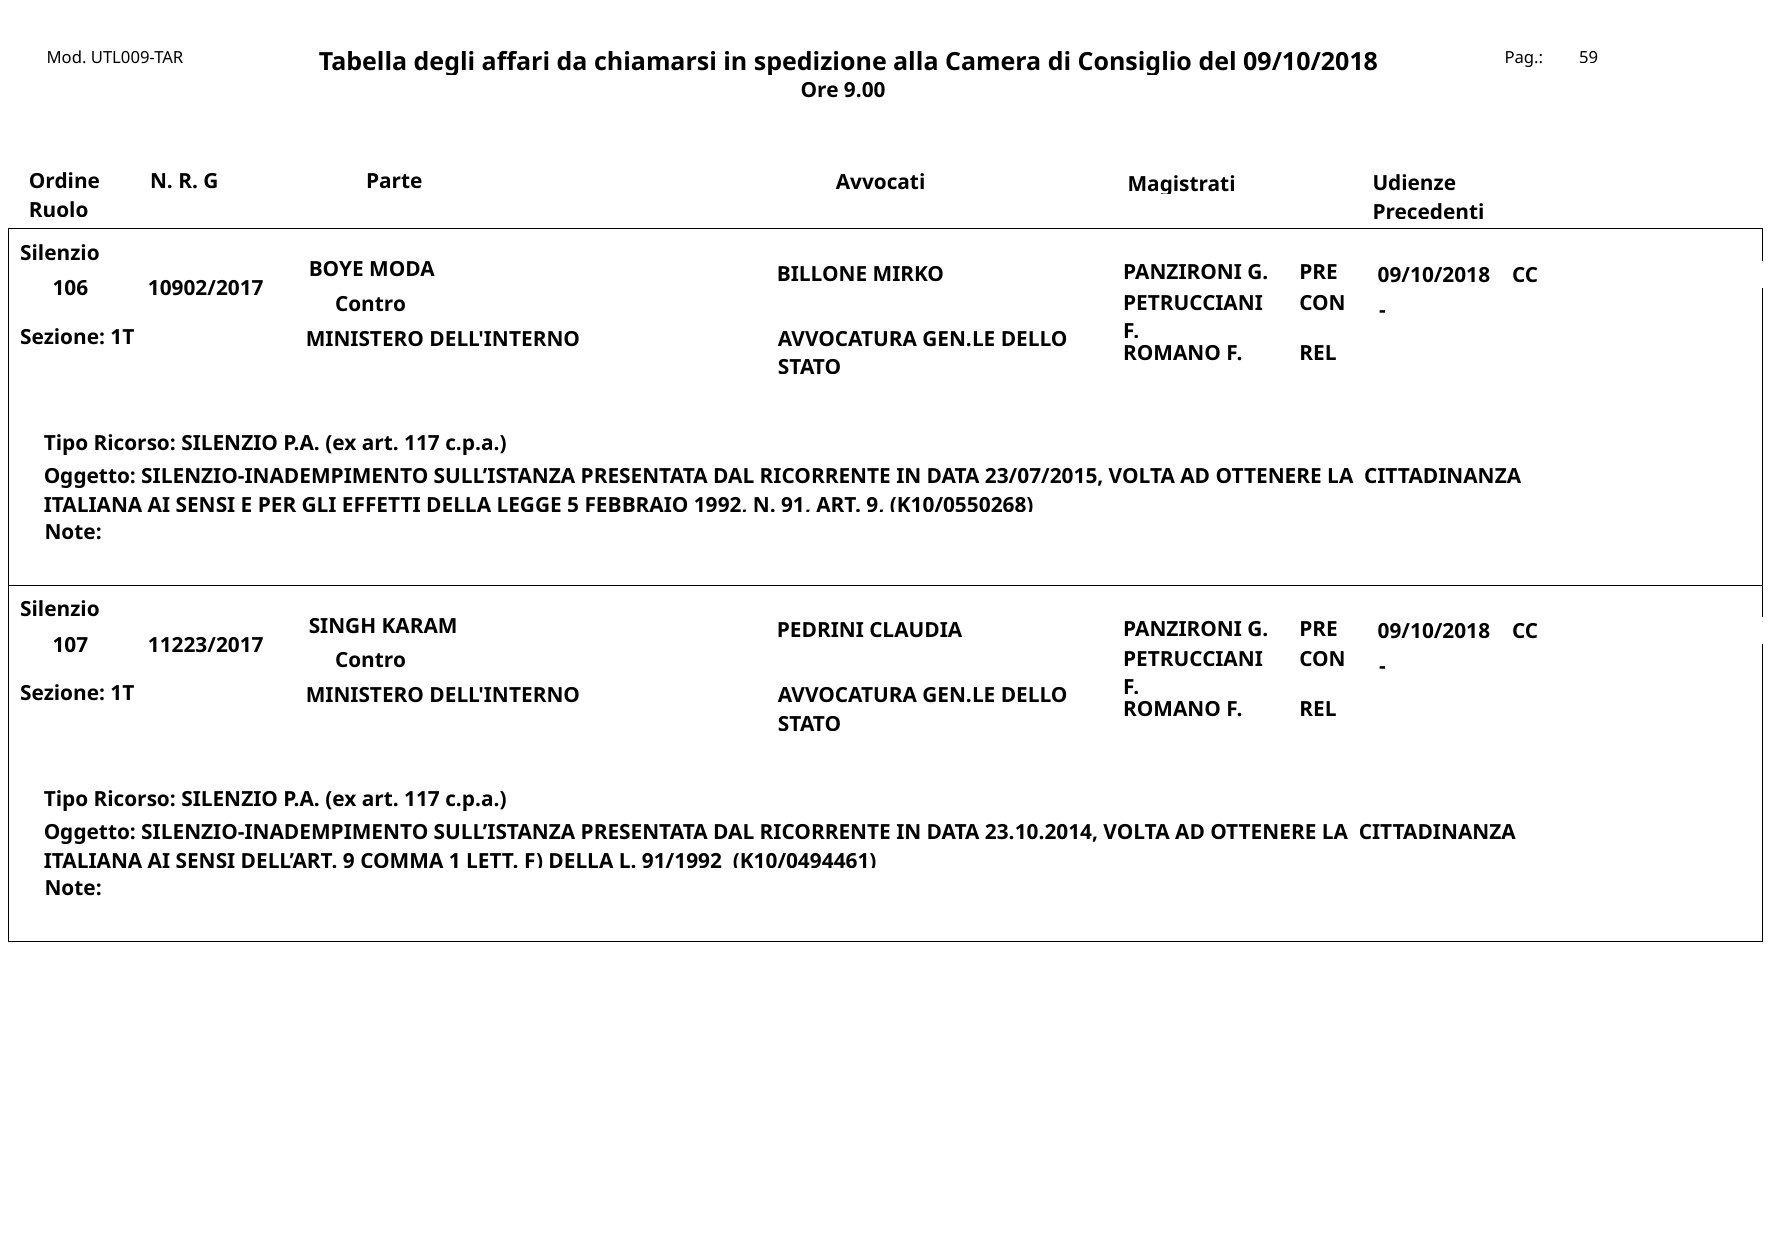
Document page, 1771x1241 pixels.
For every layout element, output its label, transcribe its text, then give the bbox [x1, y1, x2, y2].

text Note: [44, 517, 112, 546]
text 09/10/2018 [1377, 617, 1506, 644]
text AVVOCATURA GEN.LE DELLO [778, 324, 1098, 352]
text 107 [52, 630, 119, 653]
text ROMANO F. [1123, 338, 1282, 363]
text 10902/2017 [148, 273, 278, 297]
text Oggetto: SILENZIO-INADEMPIMENTO SULL’ISTANZA PRESENTATA DAL RICORRENTE IN DATA 23/07/2015, VOLTA AD OTTENERE LA CITTADINANZA ITALIANA AI SENSI E PER GLI EFFETTI DELLA LEGGE 5 FEBBRAIO 1992, N. 91, ART. 9, (K10/0550268) [43, 461, 1571, 511]
text PRE [1299, 257, 1358, 286]
text - [1379, 295, 1733, 320]
text MINISTERO DELL'INTERNO [306, 324, 756, 349]
text Ruolo [29, 195, 133, 216]
text N. R. G [150, 166, 275, 191]
text CC [1512, 617, 1543, 644]
text PANZIRONI G. [1123, 257, 1282, 282]
text PEDRINI CLAUDIA [777, 615, 1098, 640]
text Sezione: 1T [20, 678, 206, 706]
text 11223/2017 [148, 630, 278, 653]
text CC [1512, 261, 1543, 288]
text PANZIRONI G. [1123, 614, 1282, 639]
text Silenzio [20, 594, 298, 620]
text CON [1299, 288, 1358, 316]
text Parte [366, 166, 627, 191]
text Precedenti [1372, 197, 1537, 218]
text Ore 9.00 [328, 75, 1358, 101]
text Note: [44, 873, 112, 902]
text SINGH KARAM [308, 611, 756, 636]
text MINISTERO DELL'INTERNO [306, 680, 756, 705]
text Tipo Ricorso: SILENZIO P.A. (ex art. 117 c.p.a.) [43, 428, 1459, 456]
text Tabella degli affari da chiamarsi in spedizione alla Camera di Consiglio del 09/10/2018 [254, 44, 1444, 75]
text PETRUCCIANI [1123, 288, 1282, 316]
text ROMANO F. [1123, 694, 1282, 719]
text F. [1123, 316, 1282, 338]
text BILLONE MIRKO [777, 259, 1098, 284]
text Contro [335, 645, 425, 669]
text STATO [778, 352, 1098, 374]
text REL [1299, 338, 1358, 366]
text PETRUCCIANI [1123, 644, 1282, 672]
text Sezione: 1T [20, 322, 206, 350]
text Mod. UTL009-TAR [46, 46, 226, 68]
text Contro [335, 289, 425, 313]
text 59 [1568, 45, 1609, 63]
text AVVOCATURA GEN.LE DELLO [778, 680, 1098, 709]
text Tipo Ricorso: SILENZIO P.A. (ex art. 117 c.p.a.) [43, 784, 1459, 812]
text Ordine [29, 166, 133, 195]
text Silenzio [20, 238, 298, 264]
text 09/10/2018 [1377, 261, 1506, 288]
text PRE [1299, 614, 1358, 642]
text Oggetto: SILENZIO-INADEMPIMENTO SULL’ISTANZA PRESENTATA DAL RICORRENTE IN DATA 23.10.2014, VOLTA AD OTTENERE LA CITTADINANZA ITALIANA AI SENSI DELL’ART. 9 COMMA 1 LETT. F) DELLA L. 91/1992 (K10/0494461) [43, 817, 1571, 867]
text REL [1299, 694, 1358, 722]
text 106 [52, 273, 119, 297]
text Udienze [1372, 168, 1537, 197]
text Magistrati [1127, 169, 1292, 194]
text - [1379, 651, 1733, 676]
text CON [1299, 644, 1358, 672]
text Pag.: [1494, 45, 1553, 68]
text BOYE MODA [308, 254, 756, 279]
text Avvocati [836, 167, 1030, 192]
text F. [1123, 672, 1282, 694]
text STATO [778, 709, 1098, 730]
